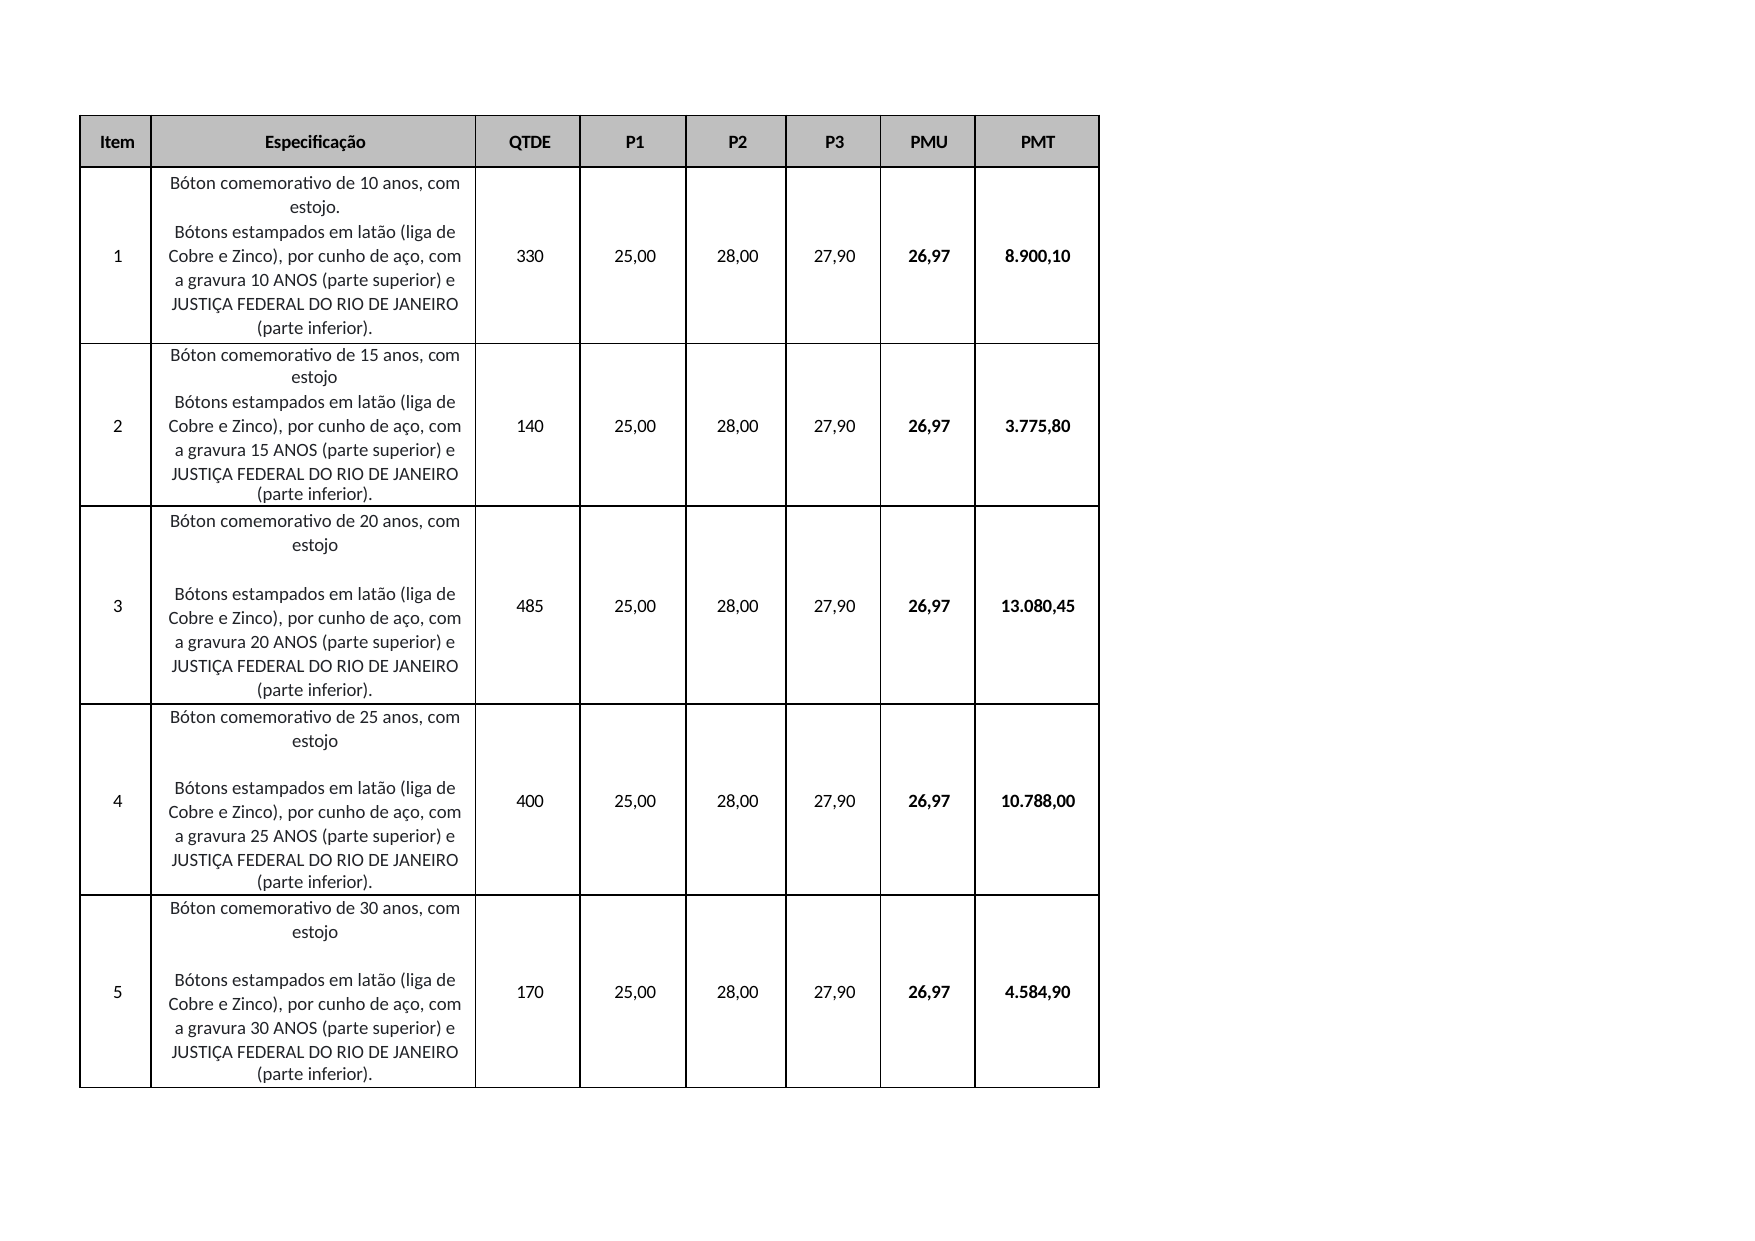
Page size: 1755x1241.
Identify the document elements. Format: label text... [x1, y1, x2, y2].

table_header P2 [687, 116, 785, 166]
table_cell 485 [476, 507, 579, 703]
table_cell 27,90 [787, 507, 880, 703]
table_cell 140 [476, 344, 579, 505]
table_cell 330 [476, 168, 579, 343]
table_header PMU [881, 116, 974, 166]
table_cell 26,97 [881, 344, 974, 505]
table_cell 10.788,00 [976, 705, 1098, 894]
table_cell 26,97 [881, 896, 974, 1087]
table_cell 25,00 [581, 344, 685, 505]
table_cell 27,90 [787, 705, 880, 894]
table_cell 25,00 [581, 168, 685, 343]
table_cell 27,90 [787, 896, 880, 1087]
table_cell Bóton comemorativo de 10 anos, com estojo. Bótons estampados em latão (liga de Cobre e Zinco), por cunho de aço, com a gravura 10 ANOS (parte superior) e JUSTIÇA FEDERAL DO RIO DE JANEIRO (parte inferior). [152, 168, 475, 343]
table_cell 4.584,90 [976, 896, 1098, 1087]
table_header QTDE [476, 116, 579, 166]
table_cell Bóton comemorativo de 15 anos, com estojo Bótons estampados em latão (liga de Cobre e Zinco), por cunho de aço, com a gravura 15 ANOS (parte superior) e JUSTIÇA FEDERAL DO RIO DE JANEIRO (parte inferior). [152, 344, 475, 505]
table_cell 26,97 [881, 507, 974, 703]
table_cell Bóton comemorativo de 25 anos, com estojo Bótons estampados em latão (liga de Cobre e Zinco), por cunho de aço, com a gravura 25 ANOS (parte superior) e JUSTIÇA FEDERAL DO RIO DE JANEIRO (parte inferior). [152, 705, 475, 894]
table_cell 28,00 [687, 705, 785, 894]
table_cell 5 [81, 896, 150, 1087]
table_cell 3.775,80 [976, 344, 1098, 505]
table_cell 13.080,45 [976, 507, 1098, 703]
table_cell 28,00 [687, 896, 785, 1087]
table_cell 3 [81, 507, 150, 703]
table_cell Bóton comemorativo de 20 anos, com estojo Bótons estampados em latão (liga de Cobre e Zinco), por cunho de aço, com a gravura 20 ANOS (parte superior) e JUSTIÇA FEDERAL DO RIO DE JANEIRO (parte inferior). [152, 507, 475, 703]
table_cell 27,90 [787, 344, 880, 505]
table_cell 25,00 [581, 896, 685, 1087]
table_header P3 [787, 116, 880, 166]
table_cell 25,00 [581, 507, 685, 703]
table_cell 26,97 [881, 168, 974, 343]
table_cell 400 [476, 705, 579, 894]
table_cell 28,00 [687, 507, 785, 703]
table_cell 4 [81, 705, 150, 894]
table_cell 170 [476, 896, 579, 1087]
table_cell 8.900,10 [976, 168, 1098, 343]
table_cell Bóton comemorativo de 30 anos, com estojo Bótons estampados em latão (liga de Cobre e Zinco), por cunho de aço, com a gravura 30 ANOS (parte superior) e JUSTIÇA FEDERAL DO RIO DE JANEIRO (parte inferior). [152, 896, 475, 1087]
table_cell 28,00 [687, 168, 785, 343]
table_cell 1 [81, 168, 150, 343]
table_header Item [81, 116, 150, 166]
table_cell 27,90 [787, 168, 880, 343]
table_header PMT [976, 116, 1098, 166]
table_cell 2 [81, 344, 150, 505]
table_cell 28,00 [687, 344, 785, 505]
table_header Especificação [152, 116, 475, 166]
table_cell 26,97 [881, 705, 974, 894]
table_header P1 [581, 116, 685, 166]
table_cell 25,00 [581, 705, 685, 894]
